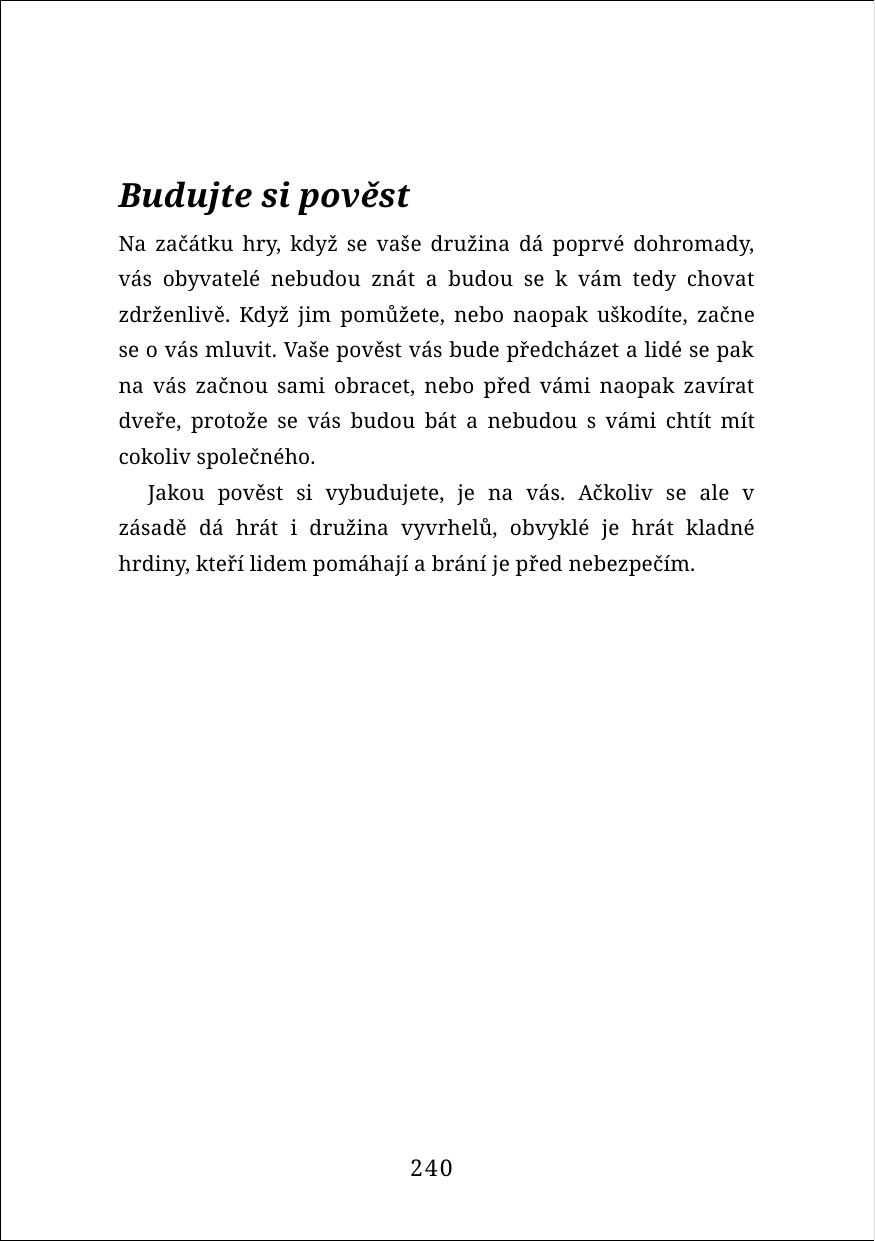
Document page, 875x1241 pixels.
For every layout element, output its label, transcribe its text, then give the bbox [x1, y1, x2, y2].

text Na začátku hry, když se vaše družina dá poprvé dohromady, vás obyvatelé nebudou znát a budou se k vám tedy chovat zdrženlivě. Když jim pomůžete, nebo naopak uškodíte, začne se o vás mluvit. Vaše pověst vás bude předcházet a lidé se pak na vás začnou sami obracet, nebo před vámi naopak zavírat dveře, protože se vás budou bát a nebudou s vámi chtít mít cokoliv společného. Jakou pověst si vybudujete, je na vás. Ačkoliv se ale v zásadě dá hrát i družina vyvrhelů, obvyklé je hrát kladné hrdiny, kteří lidem pomáhají a brání je před nebezpečím. [118, 229, 756, 577]
subtitle Budujte si pověst [118, 172, 756, 217]
